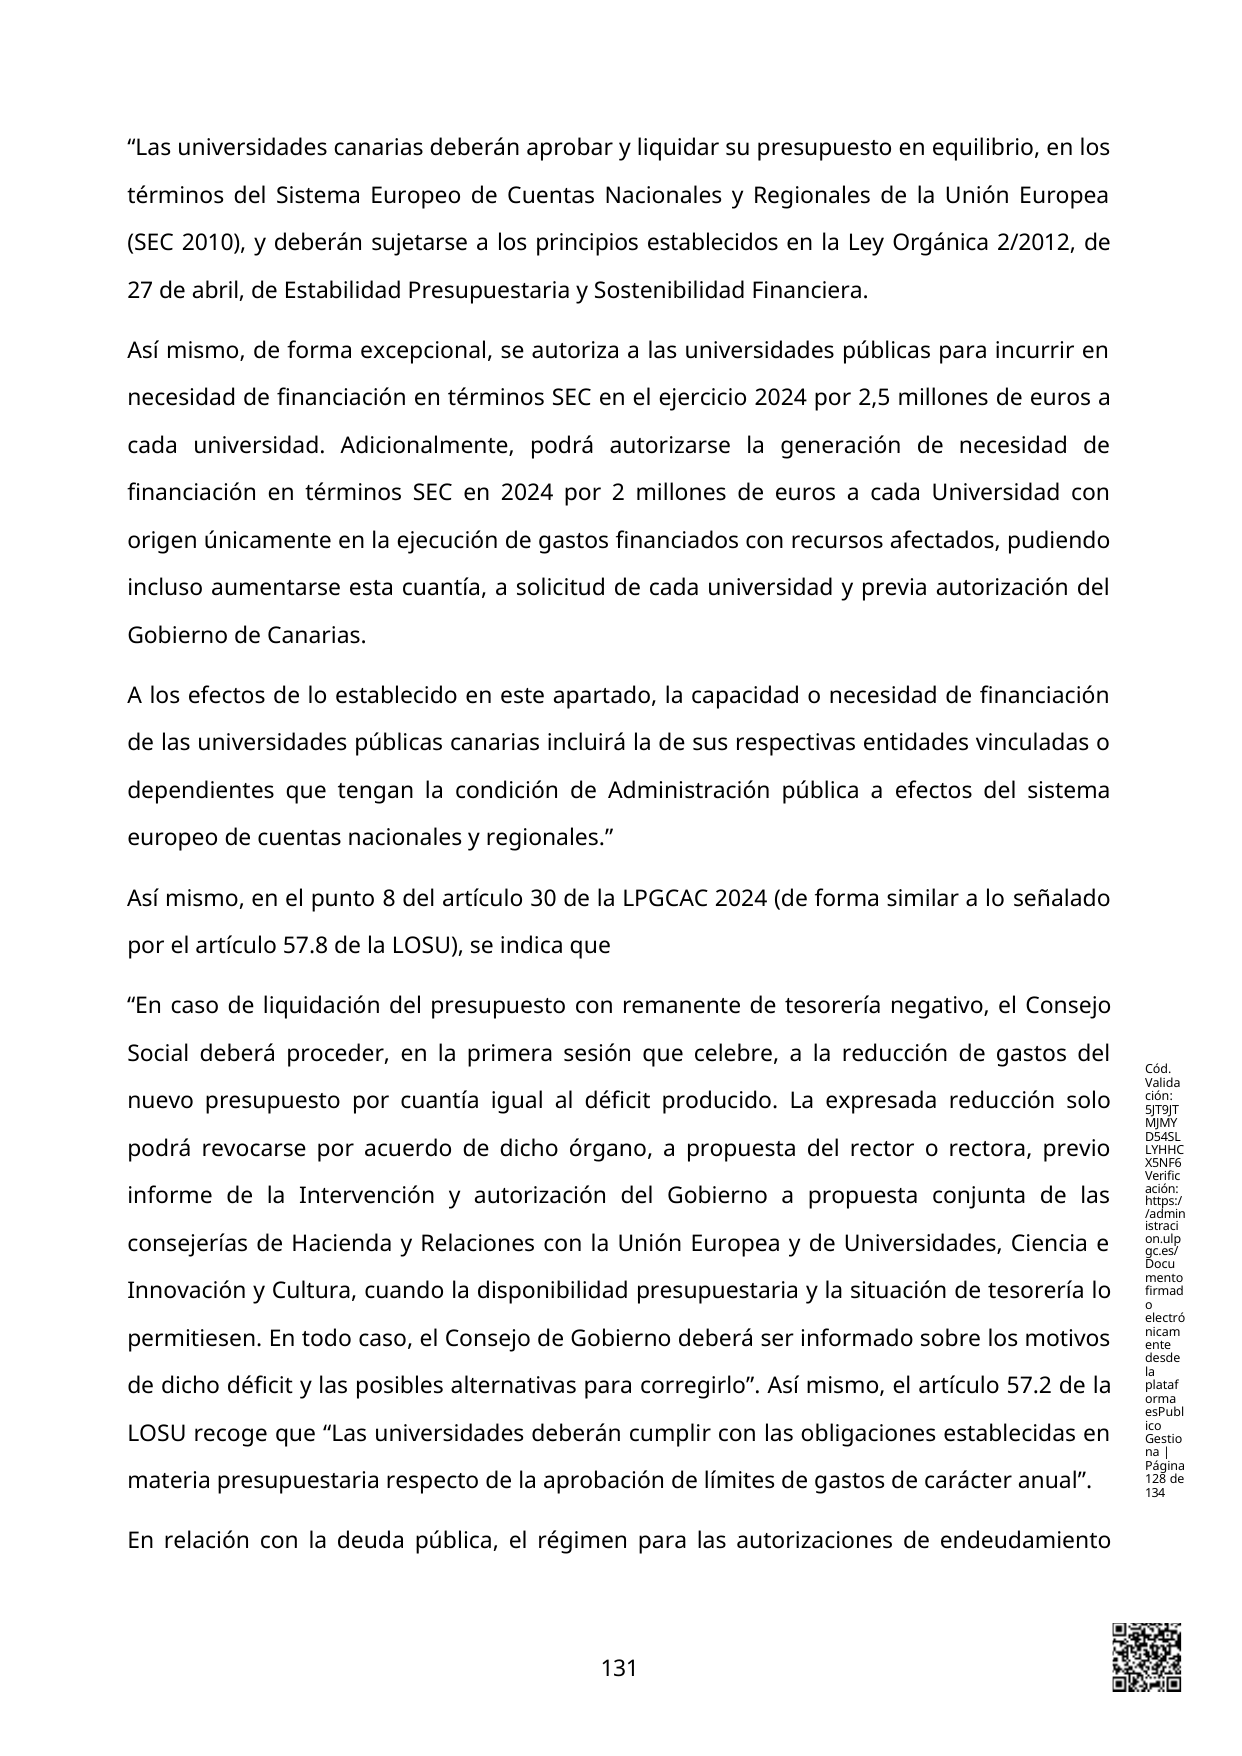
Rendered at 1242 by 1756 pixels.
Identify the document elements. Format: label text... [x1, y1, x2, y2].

text A los efectos de lo establecido en este apartado, la capacidad o necesidad de financiación de las universidades públicas canarias incluirá la de sus respectivas entidades vinculadas o dependientes que tengan la condición de Administración pública a efectos del sistema europeo de cuentas nacionales y regionales.” [127, 679, 1111, 852]
text Así mismo, en el punto 8 del artículo 30 de la LPGCAC 2024 (de forma similar a lo señalado por el artículo 57.8 de la LOSU), se indica que [127, 881, 1111, 960]
text En relación con la deuda pública, el régimen para las autorizaciones de endeudamiento [127, 1524, 1111, 1556]
text “En caso de liquidación del presupuesto con remanente de tesorería negativo, el Consejo Social deberá proceder, en la primera sesión que celebre, a la reducción de gastos del nuevo presupuesto por cuantía igual al déficit producido. La expresada reducción solo podrá revocarse por acuerdo de dicho órgano, a propuesta del rector o rectora, previo informe de la Intervención y autorización del Gobierno a propuesta conjunta de las consejerías de Hacienda y Relaciones con la Unión Europea y de Universidades, Ciencia e Innovación y Cultura, cuando la disponibilidad presupuestaria y la situación de tesorería lo permitiesen. En todo caso, el Consejo de Gobierno deberá ser informado sobre los motivos de dicho déficit y las posibles alternativas para corregirlo”. Así mismo, el artículo 57.2 de la LOSU recoge que “Las universidades deberán cumplir con las obligaciones establecidas en materia presupuestaria respecto de la aprobación de límites de gastos de carácter anual”. [127, 989, 1111, 1495]
text “Las universidades canarias deberán aprobar y liquidar su presupuesto en equilibrio, en los términos del Sistema Europeo de Cuentas Nacionales y Regionales de la Unión Europea (SEC 2010), y deberán sujetarse a los principios establecidos en la Ley Orgánica 2/2012, de 27 de abril, de Estabilidad Presupuestaria y Sostenibilidad Financiera. [127, 131, 1111, 305]
text Cód. Validación: 5JT9JTMJMYD54SLLYHHCX5NF6 [1145, 1063, 1186, 1171]
text Así mismo, de forma excepcional, se autoriza a las universidades públicas para incurrir en necesidad de financiación en términos SEC en el ejercicio 2024 por 2,5 millones de euros a cada universidad. Adicionalmente, podrá autorizarse la generación de necesidad de financiación en términos SEC en 2024 por 2 millones de euros a cada Universidad con origen únicamente en la ejecución de gastos financiados con recursos afectados, pudiendo incluso aumentarse esta cuantía, a solicitud de cada universidad y previa autorización del Gobierno de Canarias. [127, 333, 1111, 650]
text Documento firmado electrónicamente desde la plataforma esPublico Gestiona | Página 128 de 134 [1145, 1258, 1186, 1500]
text [1143, 1061, 1186, 1613]
text Verificación: https://administracion.ulpgc.es/ [1145, 1171, 1186, 1258]
